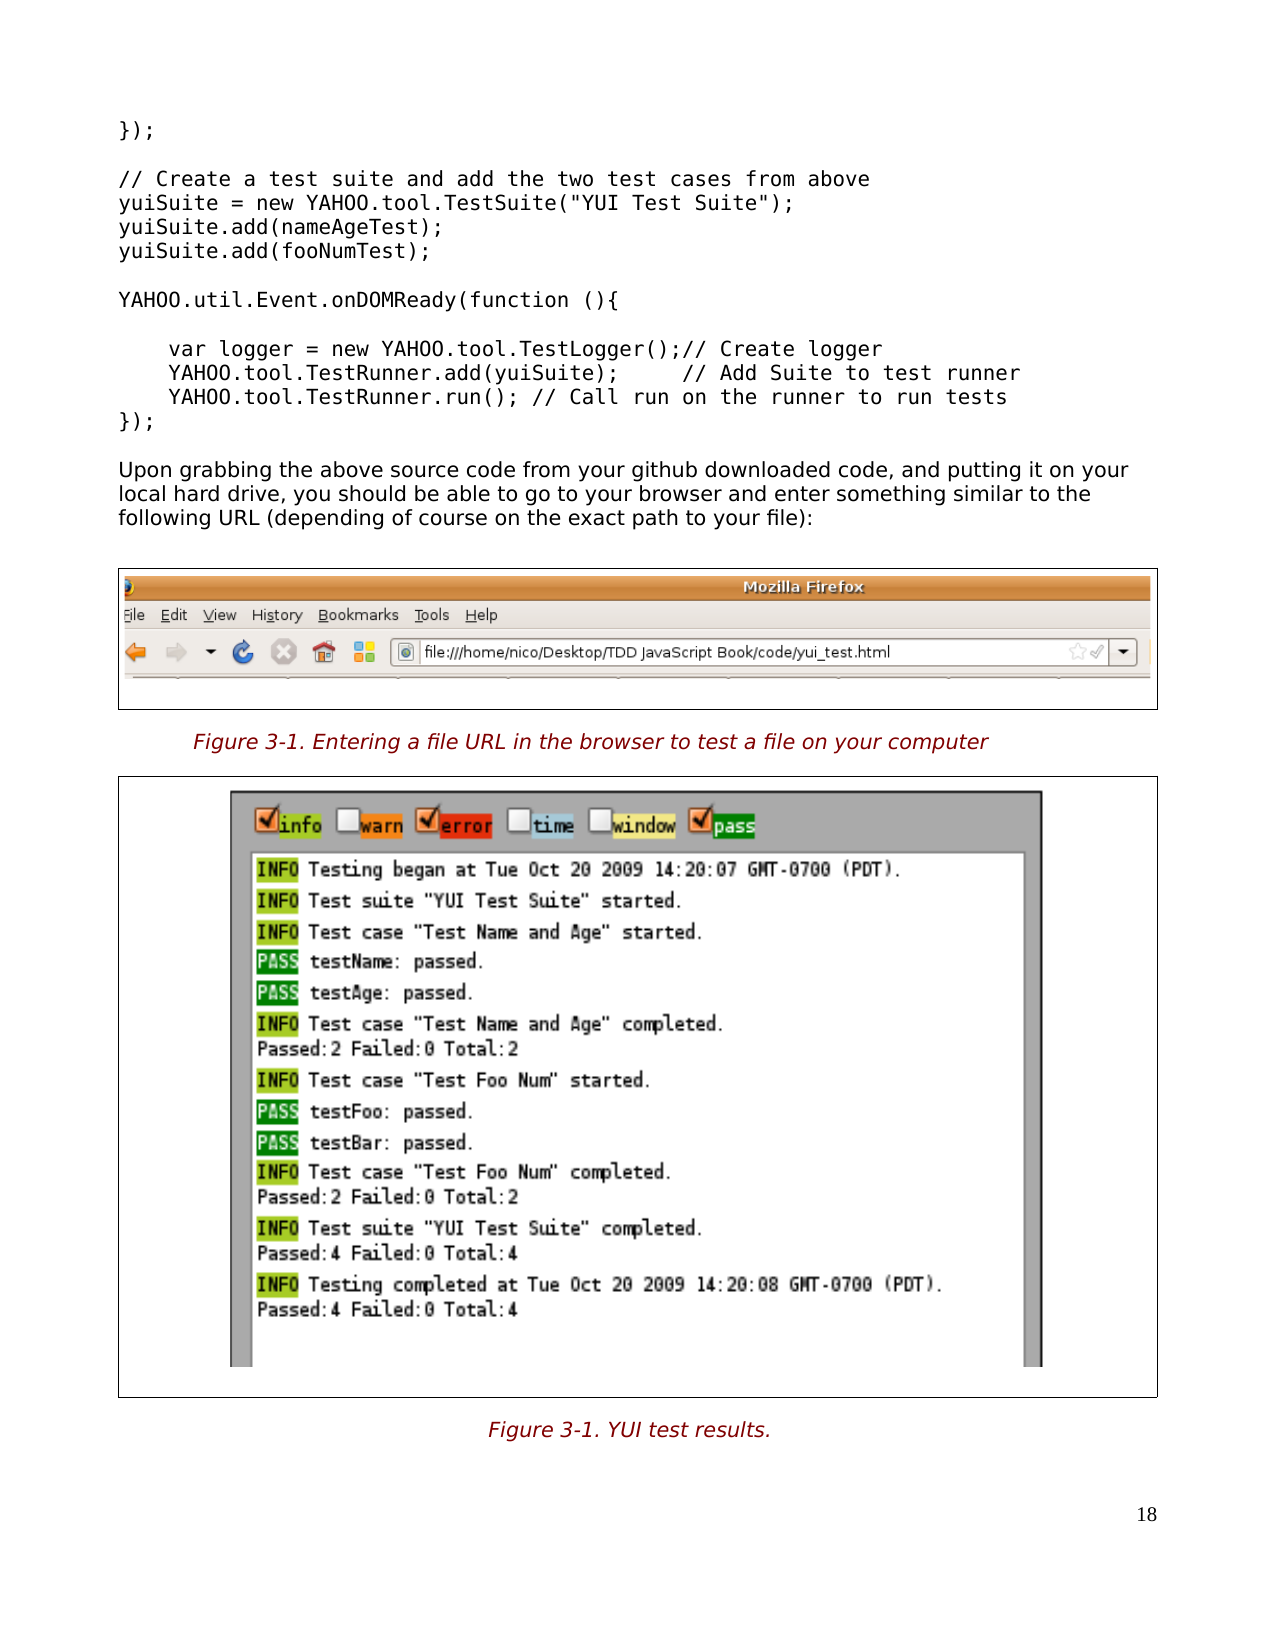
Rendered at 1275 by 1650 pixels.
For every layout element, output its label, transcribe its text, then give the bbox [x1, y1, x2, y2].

text YAHOO.tool.TestRunner.add(yuiSuite); // Add Suite to test runner [118, 361, 1157, 385]
text yuiSuite.add(nameAgeTest); [118, 215, 1157, 239]
title Figure 3-1. YUI test results. [193, 1418, 1082, 1442]
text var logger = new YAHOO.tool.TestLogger();// Create logger [118, 337, 1157, 361]
text Upon grabbing the above source code from your github downloaded code, and putting it on your local hard drive, you should be able to go to your browser and enter something similar to the following URL (depending of course on the exact path to your file): [118, 458, 1157, 531]
title Figure 3-1. Entering a file URL in the browser to test a file on your computer [193, 730, 1082, 755]
text YAHOO.tool.TestRunner.run(); // Call run on the runner to run tests [118, 385, 1157, 409]
text }); [118, 409, 1157, 434]
text }); [118, 118, 1157, 142]
picture [124, 576, 1151, 679]
text yuiSuite.add(fooNumTest); [118, 239, 1157, 264]
text // Create a test suite and add the two test cases from above [118, 167, 1157, 191]
text YAHOO.util.Event.onDOMReady(function (){ [118, 288, 1157, 312]
text yuiSuite = new YAHOO.tool.TestSuite("YUI Test Suite"); [118, 191, 1157, 215]
picture [230, 783, 1045, 1367]
